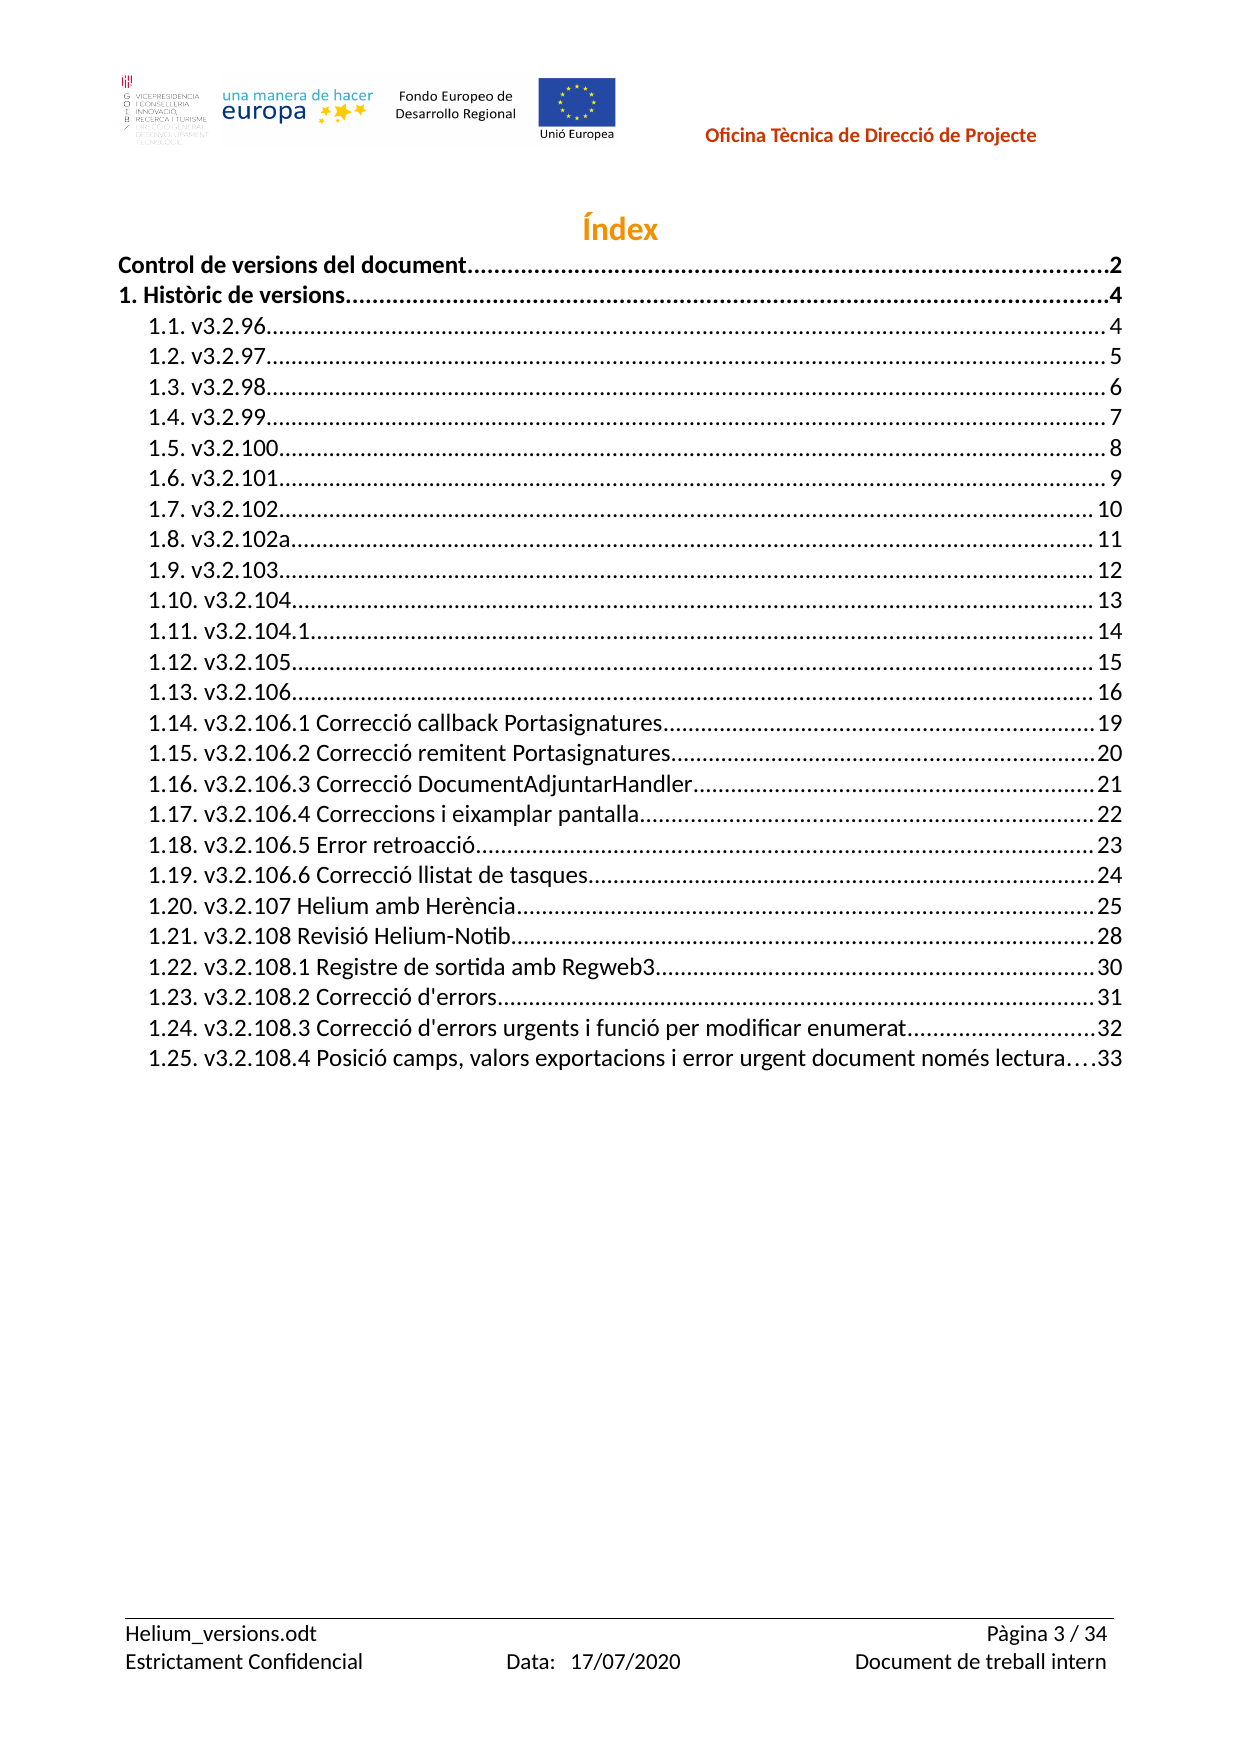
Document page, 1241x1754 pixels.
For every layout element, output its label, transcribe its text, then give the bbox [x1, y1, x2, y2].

text 1.1. v3.2.96 4 [148, 310, 1122, 341]
text 1.20. v3.2.107 Helium amb Herència 25 [148, 890, 1122, 920]
text 1.19. v3.2.106.6 Correcció llistat de tasques 24 [148, 859, 1122, 890]
text 1.14. v3.2.106.1 Correcció callback Portasignatures 19 [148, 707, 1122, 737]
text 1.8. v3.2.102a 11 [148, 524, 1122, 554]
text 1.5. v3.2.100 8 [148, 432, 1122, 463]
text 1.25. v3.2.108.4 Posició camps, valors exportacions i error urgent document només lectura 33 [148, 1042, 1122, 1073]
text 1.4. v3.2.99 7 [148, 402, 1122, 432]
text 1.11. v3.2.104.1 14 [148, 615, 1122, 646]
text Control de versions del document 2 [118, 249, 1122, 279]
text 1.16. v3.2.106.3 Correcció DocumentAdjuntarHandler 21 [148, 768, 1122, 798]
text 1.12. v3.2.105 15 [148, 646, 1122, 676]
text 1.6. v3.2.101 9 [148, 463, 1122, 493]
text 1.10. v3.2.104 13 [148, 585, 1122, 615]
text 1.24. v3.2.108.3 Correcció d'errors urgents i funció per modificar enumerat 32 [148, 1012, 1122, 1042]
text 1.23. v3.2.108.2 Correcció d'errors 31 [148, 981, 1122, 1012]
picture [219, 73, 621, 147]
text 1.15. v3.2.106.2 Correcció remitent Portasignatures 20 [148, 737, 1122, 768]
text Índex [118, 208, 1122, 249]
text 1.7. v3.2.102 10 [148, 493, 1122, 524]
text 1. Històric de versions 4 [118, 279, 1122, 310]
text 1.13. v3.2.106 16 [148, 676, 1122, 707]
text 1.2. v3.2.97 5 [148, 341, 1122, 371]
text 1.3. v3.2.98 6 [148, 371, 1122, 402]
picture [118, 73, 213, 147]
text 1.17. v3.2.106.4 Correccions i eixamplar pantalla 22 [148, 798, 1122, 829]
text 1.21. v3.2.108 Revisió Helium-Notib 28 [148, 920, 1122, 951]
text 1.22. v3.2.108.1 Registre de sortida amb Regweb3 30 [148, 951, 1122, 981]
text 1.18. v3.2.106.5 Error retroacció 23 [148, 829, 1122, 859]
text 1.9. v3.2.103 12 [148, 554, 1122, 585]
